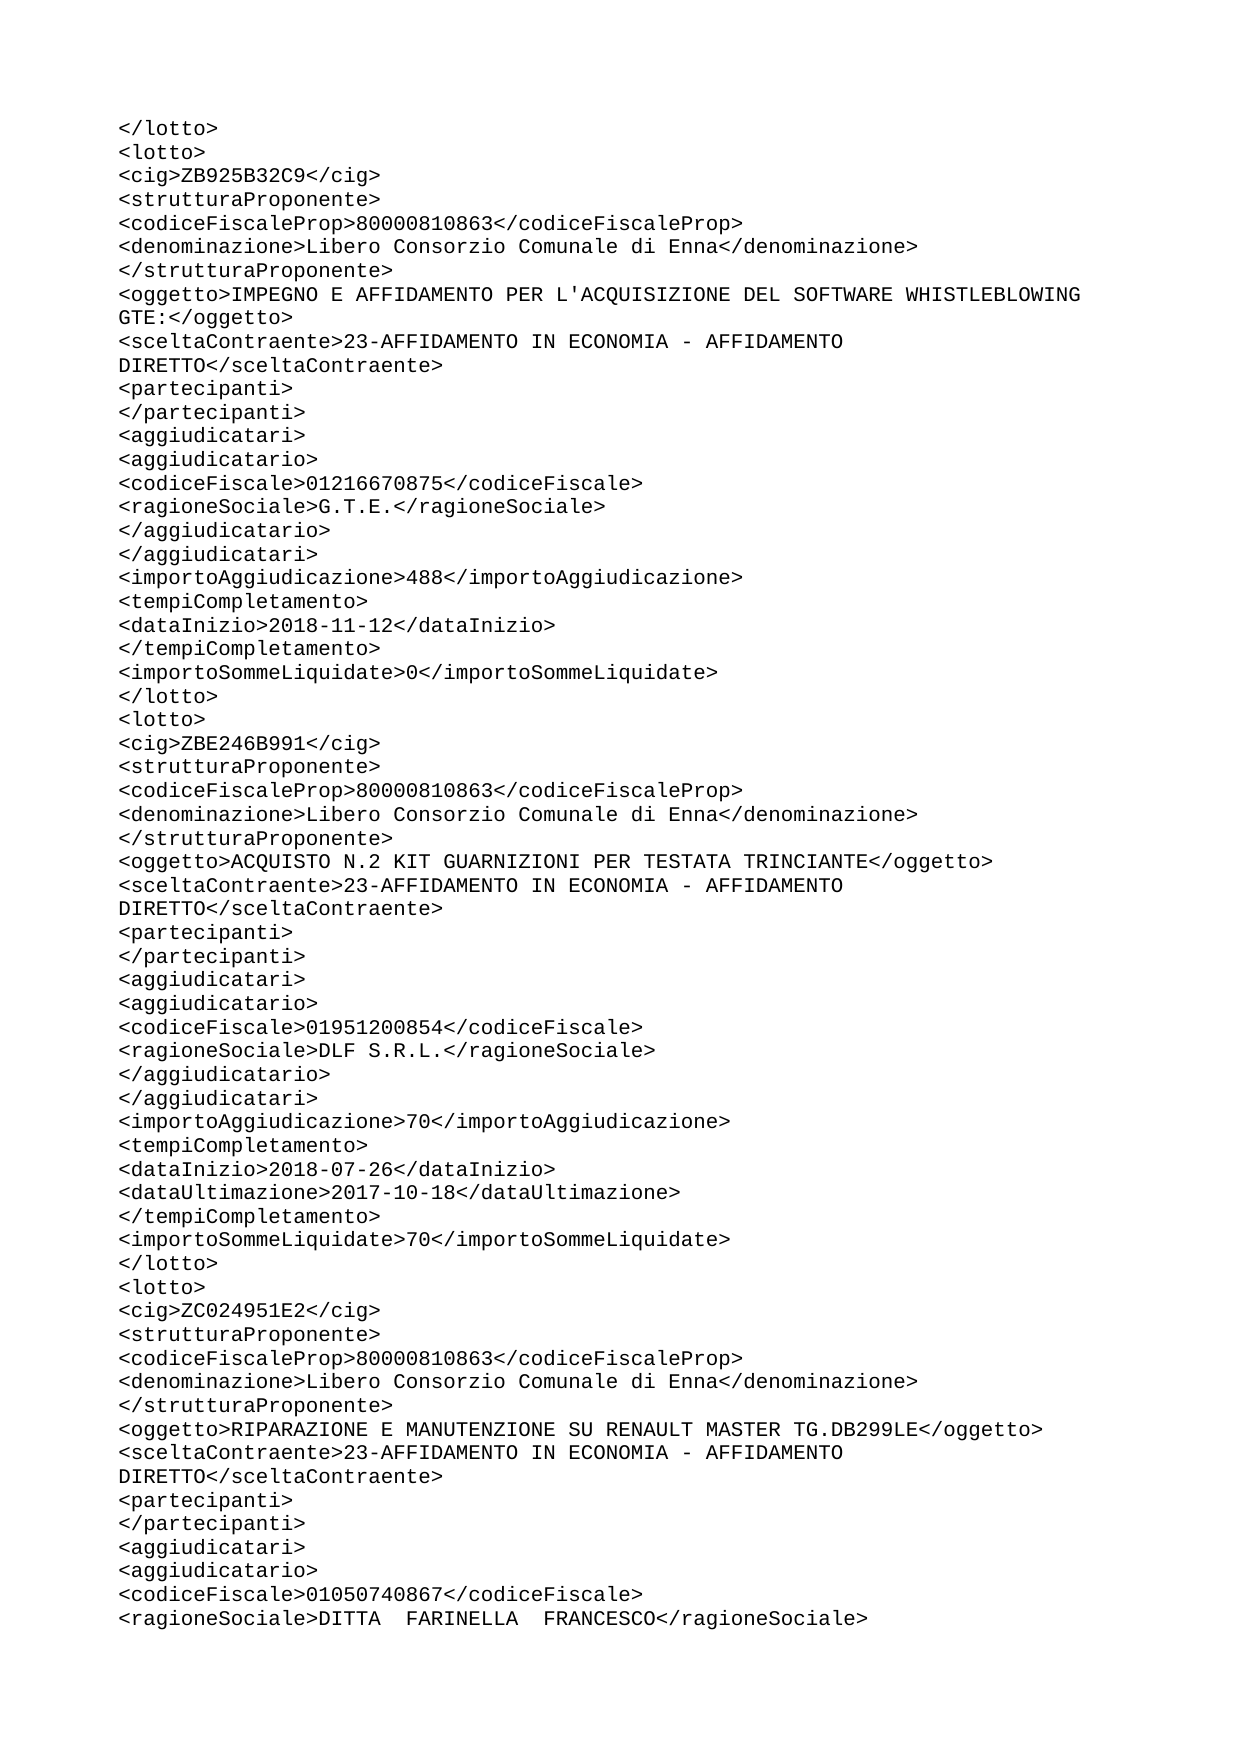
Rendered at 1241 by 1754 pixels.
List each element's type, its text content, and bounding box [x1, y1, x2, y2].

text <lotto> [118, 142, 1122, 165]
text <lotto> [118, 709, 1122, 733]
text <codiceFiscaleProp>80000810863</codiceFiscaleProp> [118, 213, 1122, 236]
text <dataInizio>2018-07-26</dataInizio> [118, 1158, 1122, 1182]
text <ragioneSociale>DLF S.R.L.</ragioneSociale> [118, 1040, 1122, 1064]
text <tempiCompletamento> [118, 1135, 1122, 1158]
text <importoAggiudicazione>70</importoAggiudicazione> [118, 1111, 1122, 1135]
text </aggiudicatari> [118, 1088, 1122, 1111]
text <aggiudicatari> [118, 1537, 1122, 1561]
text </aggiudicatario> [118, 1064, 1122, 1088]
text </lotto> [118, 686, 1122, 709]
text <sceltaContraente>23-AFFIDAMENTO IN ECONOMIA - AFFIDAMENTO DIRETTO</sceltaContraente> [118, 331, 1122, 378]
text <aggiudicatari> [118, 969, 1122, 993]
text </partecipanti> [118, 1513, 1122, 1537]
text <lotto> [118, 1277, 1122, 1300]
text <codiceFiscale>01050740867</codiceFiscale> [118, 1584, 1122, 1608]
text </strutturaProponente> [118, 260, 1122, 284]
text </tempiCompletamento> [118, 1206, 1122, 1229]
text <oggetto>ACQUISTO N.2 KIT GUARNIZIONI PER TESTATA TRINCIANTE</oggetto> [118, 851, 1122, 875]
text <strutturaProponente> [118, 1324, 1122, 1348]
text </strutturaProponente> [118, 827, 1122, 851]
text <cig>ZB925B32C9</cig> [118, 165, 1122, 189]
text <dataInizio>2018-11-12</dataInizio> [118, 615, 1122, 638]
text <dataUltimazione>2017-10-18</dataUltimazione> [118, 1182, 1122, 1206]
text <importoSommeLiquidate>70</importoSommeLiquidate> [118, 1229, 1122, 1253]
text <ragioneSociale>DITTA FARINELLA FRANCESCO</ragioneSociale> [118, 1608, 1122, 1631]
text <aggiudicatario> [118, 1561, 1122, 1584]
text <sceltaContraente>23-AFFIDAMENTO IN ECONOMIA - AFFIDAMENTO DIRETTO</sceltaContraente> [118, 875, 1122, 922]
text <denominazione>Libero Consorzio Comunale di Enna</denominazione> [118, 236, 1122, 260]
text <codiceFiscale>01216670875</codiceFiscale> [118, 473, 1122, 496]
text <sceltaContraente>23-AFFIDAMENTO IN ECONOMIA - AFFIDAMENTO DIRETTO</sceltaContraente> [118, 1442, 1122, 1489]
text </strutturaProponente> [118, 1395, 1122, 1419]
text </tempiCompletamento> [118, 638, 1122, 662]
text </partecipanti> [118, 946, 1122, 969]
text <strutturaProponente> [118, 757, 1122, 780]
text <denominazione>Libero Consorzio Comunale di Enna</denominazione> [118, 1371, 1122, 1395]
text <partecipanti> [118, 922, 1122, 946]
text </lotto> [118, 1253, 1122, 1277]
text <partecipanti> [118, 1489, 1122, 1513]
text </lotto> [118, 118, 1122, 142]
text <codiceFiscaleProp>80000810863</codiceFiscaleProp> [118, 1348, 1122, 1371]
text <partecipanti> [118, 378, 1122, 402]
text <cig>ZC024951E2</cig> [118, 1300, 1122, 1324]
text <oggetto>IMPEGNO E AFFIDAMENTO PER L'ACQUISIZIONE DEL SOFTWARE WHISTLEBLOWING GTE:</oggetto> [118, 284, 1122, 331]
text <strutturaProponente> [118, 189, 1122, 213]
text <cig>ZBE246B991</cig> [118, 733, 1122, 757]
text </aggiudicatari> [118, 544, 1122, 567]
text <codiceFiscale>01951200854</codiceFiscale> [118, 1017, 1122, 1040]
text <codiceFiscaleProp>80000810863</codiceFiscaleProp> [118, 780, 1122, 804]
text <ragioneSociale>G.T.E.</ragioneSociale> [118, 496, 1122, 520]
text <denominazione>Libero Consorzio Comunale di Enna</denominazione> [118, 804, 1122, 827]
text </aggiudicatario> [118, 520, 1122, 544]
text <importoAggiudicazione>488</importoAggiudicazione> [118, 567, 1122, 591]
text <importoSommeLiquidate>0</importoSommeLiquidate> [118, 662, 1122, 686]
text </partecipanti> [118, 402, 1122, 426]
text <oggetto>RIPARAZIONE E MANUTENZIONE SU RENAULT MASTER TG.DB299LE</oggetto> [118, 1419, 1122, 1442]
text <tempiCompletamento> [118, 591, 1122, 615]
text <aggiudicatario> [118, 993, 1122, 1017]
text <aggiudicatari> [118, 426, 1122, 449]
text <aggiudicatario> [118, 449, 1122, 473]
